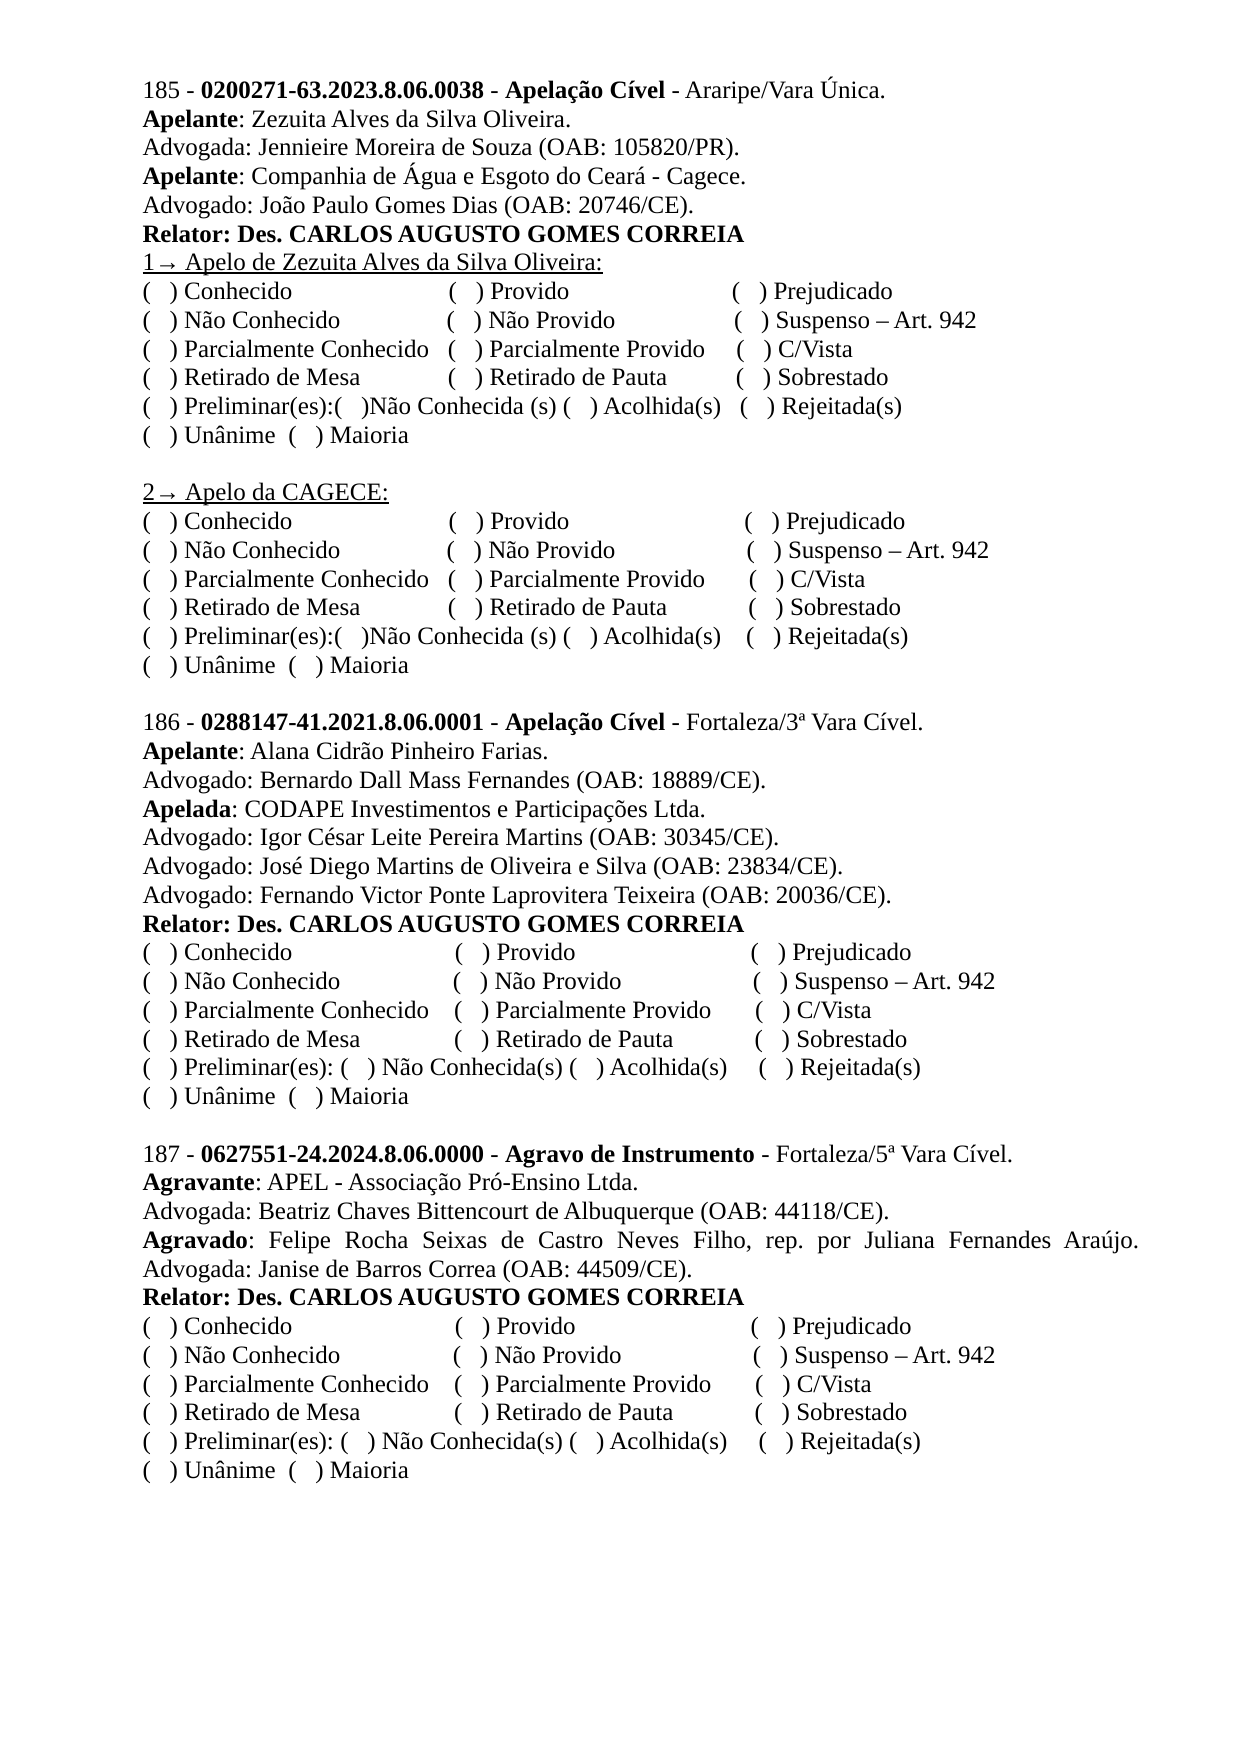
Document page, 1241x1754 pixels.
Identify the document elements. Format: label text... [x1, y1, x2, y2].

text Advogado: Bernardo Dall Mass Fernandes (OAB: 18889/CE). [142, 765, 1141, 794]
text Advogado: João Paulo Gomes Dias (OAB: 20746/CE). [142, 190, 1141, 219]
text 1→ Apelo de Zezuita Alves da Silva Oliveira: [142, 247, 1141, 276]
text ( ) Preliminar(es): ( ) Não Conhecida(s) ( ) Acolhida(s) ( ) Rejeitada(s) [142, 1426, 1158, 1455]
text ( ) Unânime ( ) Maioria [142, 420, 1158, 449]
text Apelante: Alana Cidrão Pinheiro Farias. [142, 736, 1141, 765]
text Relator: Des. CARLOS AUGUSTO GOMES CORREIA [142, 1282, 1141, 1311]
text Agravante: APEL - Associação Pró-Ensino Ltda. [142, 1167, 1141, 1196]
text Advogada: Jennieire Moreira de Souza (OAB: 105820/PR). [142, 132, 1141, 161]
text ( ) Retirado de Mesa ( ) Retirado de Pauta ( ) Sobrestado [142, 1397, 1158, 1426]
text ( ) Não Conhecido ( ) Não Provido ( ) Suspenso – Art. 942 [142, 305, 1158, 334]
text ( ) Retirado de Mesa ( ) Retirado de Pauta ( ) Sobrestado [142, 592, 1158, 621]
text ( ) Conhecido ( ) Provido ( ) Prejudicado [142, 276, 1141, 305]
text Advogado: José Diego Martins de Oliveira e Silva (OAB: 23834/CE). [142, 851, 1141, 880]
text ( ) Retirado de Mesa ( ) Retirado de Pauta ( ) Sobrestado [142, 362, 1158, 391]
text ( ) Não Conhecido ( ) Não Provido ( ) Suspenso – Art. 942 [142, 535, 1158, 564]
text Apelada: CODAPE Investimentos e Participações Ltda. [142, 794, 1141, 822]
text ( ) Não Conhecido ( ) Não Provido ( ) Suspenso – Art. 942 [142, 966, 1158, 995]
text Relator: Des. CARLOS AUGUSTO GOMES CORREIA [142, 219, 1141, 247]
text Advogado: Igor César Leite Pereira Martins (OAB: 30345/CE). [142, 822, 1141, 851]
text 2→ Apelo da CAGECE: [142, 477, 1141, 506]
text ( ) Preliminar(es):( )Não Conhecida (s) ( ) Acolhida(s) ( ) Rejeitada(s) [142, 391, 1158, 420]
text ( ) Unânime ( ) Maioria [142, 1455, 1141, 1484]
text 187 - 0627551-24.2024.8.06.0000 - Agravo de Instrumento - Fortaleza/5ª Vara Cível. [142, 1139, 1141, 1167]
text Relator: Des. CARLOS AUGUSTO GOMES CORREIA [142, 909, 1141, 937]
text 185 - 0200271-63.2023.8.06.0038 - Apelação Cível - Araripe/Vara Única. [142, 75, 1141, 104]
text 186 - 0288147-41.2021.8.06.0001 - Apelação Cível - Fortaleza/3ª Vara Cível. [142, 707, 1141, 736]
text Apelante: Zezuita Alves da Silva Oliveira. [142, 104, 1141, 132]
text ( ) Não Conhecido ( ) Não Provido ( ) Suspenso – Art. 942 [142, 1340, 1158, 1369]
text ( ) Conhecido ( ) Provido ( ) Prejudicado [142, 1311, 1141, 1340]
text ( ) Unânime ( ) Maioria [142, 650, 1158, 679]
text ( ) Unânime ( ) Maioria [142, 1081, 1141, 1110]
text ( ) Conhecido ( ) Provido ( ) Prejudicado [142, 937, 1141, 966]
text ( ) Parcialmente Conhecido ( ) Parcialmente Provido ( ) C/Vista [142, 564, 1158, 592]
text ( ) Parcialmente Conhecido ( ) Parcialmente Provido ( ) C/Vista [142, 995, 1158, 1024]
text Advogada: Beatriz Chaves Bittencourt de Albuquerque (OAB: 44118/CE). [142, 1196, 1141, 1225]
text ( ) Parcialmente Conhecido ( ) Parcialmente Provido ( ) C/Vista [142, 1369, 1158, 1397]
text Apelante: Companhia de Água e Esgoto do Ceará - Cagece. [142, 161, 1141, 190]
text ( ) Preliminar(es):( )Não Conhecida (s) ( ) Acolhida(s) ( ) Rejeitada(s) [142, 621, 1158, 650]
text Agravado: Felipe Rocha Seixas de Castro Neves Filho, rep. por Juliana Fernandes Araújo. Advogada: Janise de Barros Correa (OAB: 44509/CE). [142, 1225, 1141, 1282]
text ( ) Parcialmente Conhecido ( ) Parcialmente Provido ( ) C/Vista [142, 334, 1158, 362]
text ( ) Conhecido ( ) Provido ( ) Prejudicado [142, 506, 1141, 535]
text Advogado: Fernando Victor Ponte Laprovitera Teixeira (OAB: 20036/CE). [142, 880, 1141, 909]
text ( ) Retirado de Mesa ( ) Retirado de Pauta ( ) Sobrestado [142, 1024, 1158, 1052]
text ( ) Preliminar(es): ( ) Não Conhecida(s) ( ) Acolhida(s) ( ) Rejeitada(s) [142, 1052, 1158, 1081]
